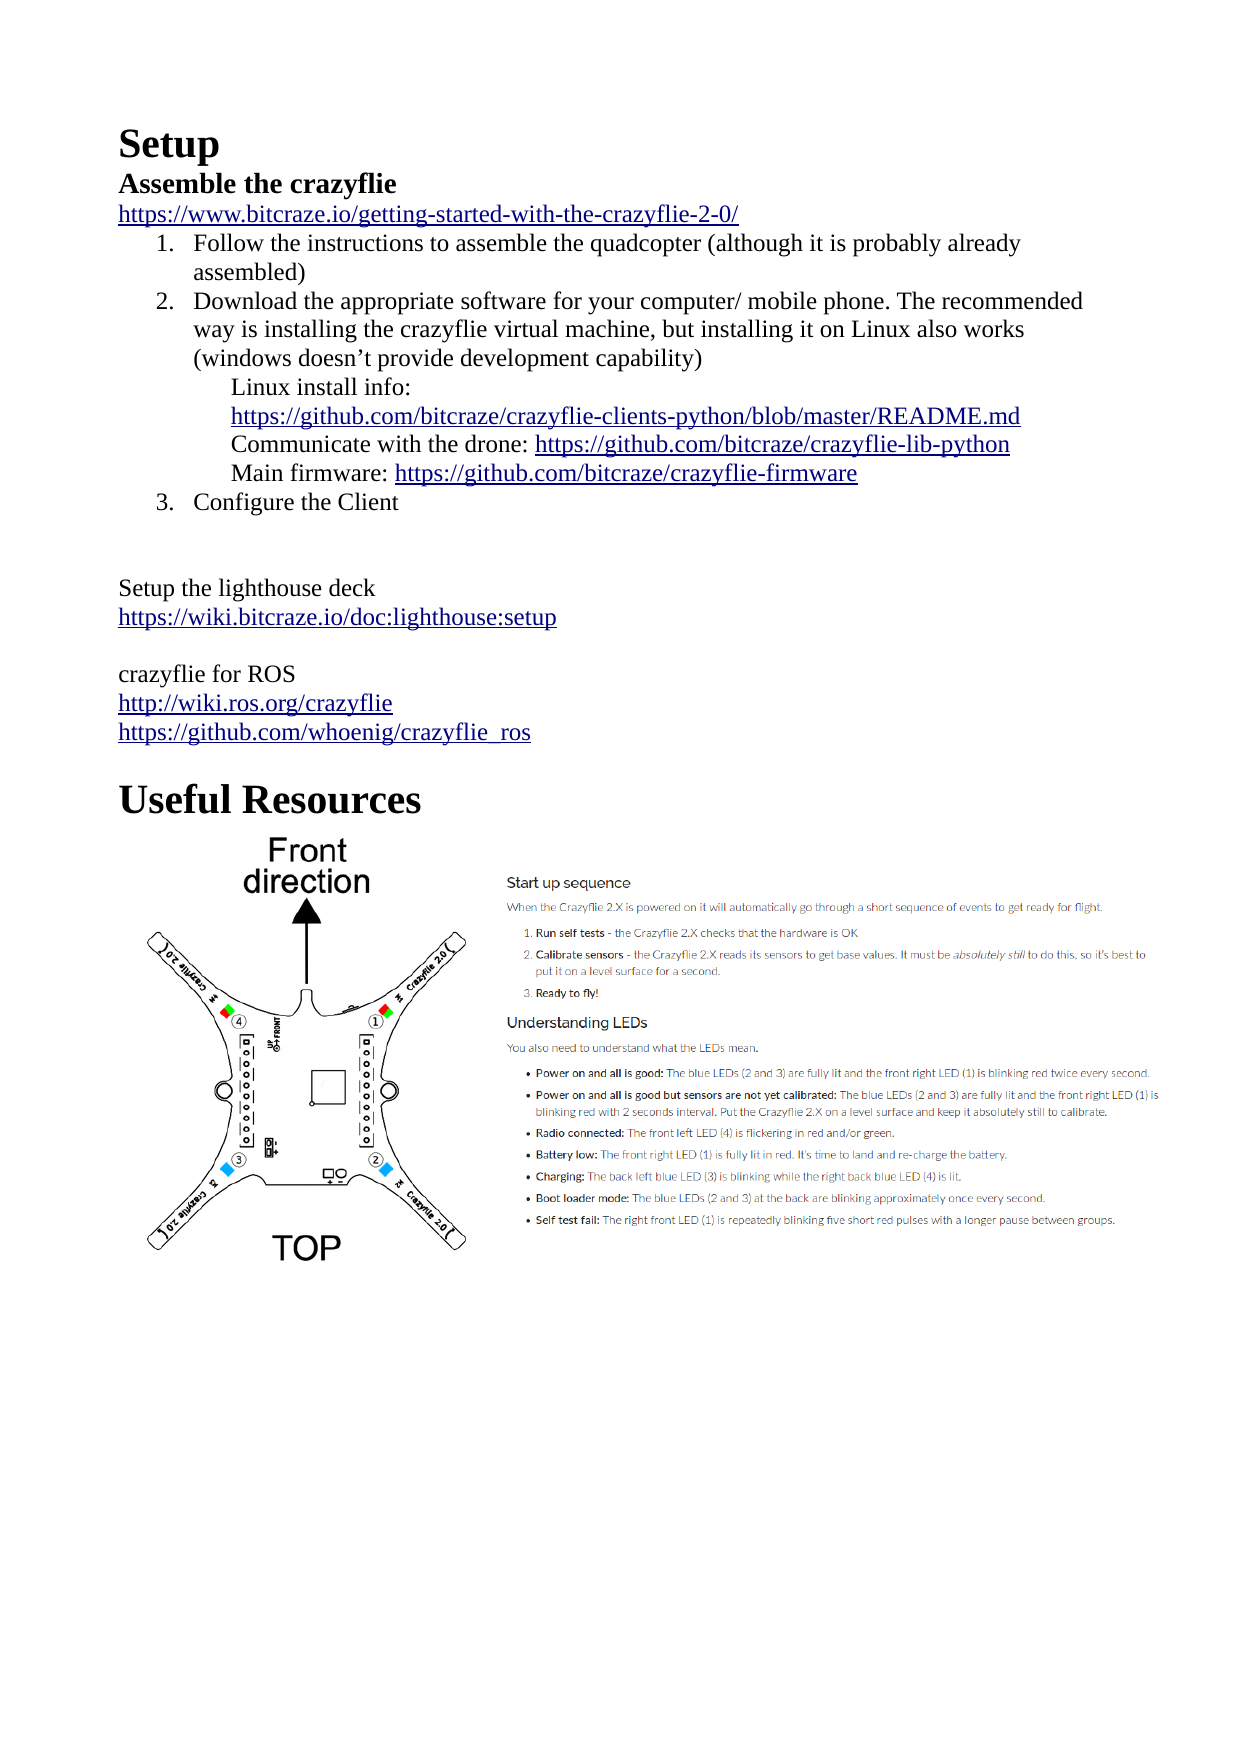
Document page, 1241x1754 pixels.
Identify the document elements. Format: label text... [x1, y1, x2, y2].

list Download the appropriate software for your computer/ mobile phone. The recommended way is installing the crazyflie virtual machine, but installing it on Linux also works (windows doesn’t provide development capability) [156, 286, 1122, 372]
text http://wiki.ros.org/crazyflie [118, 688, 1122, 717]
list Communicate with the drone: https://github.com/bitcraze/crazyflie-lib-python [193, 429, 1122, 458]
text Setup the lighthouse deck [118, 573, 1122, 602]
text https://www.bitcraze.io/getting-started-with-the-crazyflie-2-0/ [118, 199, 1122, 228]
text https://github.com/whoenig/crazyflie_ros [118, 717, 1122, 746]
list Main firmware: https://github.com/bitcraze/crazyflie-firmware [193, 458, 1122, 487]
picture [122, 822, 478, 1274]
text Assemble the crazyflie [118, 166, 1122, 199]
list Configure the Client [156, 487, 1122, 516]
text Setup [118, 118, 1122, 166]
list Linux install info: https://github.com/bitcraze/crazyflie-clients-python/blob/master/README.md [193, 372, 1122, 429]
text https://wiki.bitcraze.io/doc:lighthouse:setup [118, 602, 1122, 631]
list Follow the instructions to assemble the quadcopter (although it is probably already assembled) [156, 228, 1122, 286]
text crazyflie for ROS [118, 659, 1122, 688]
text Useful Resources [118, 774, 1122, 822]
picture [497, 869, 1178, 1239]
